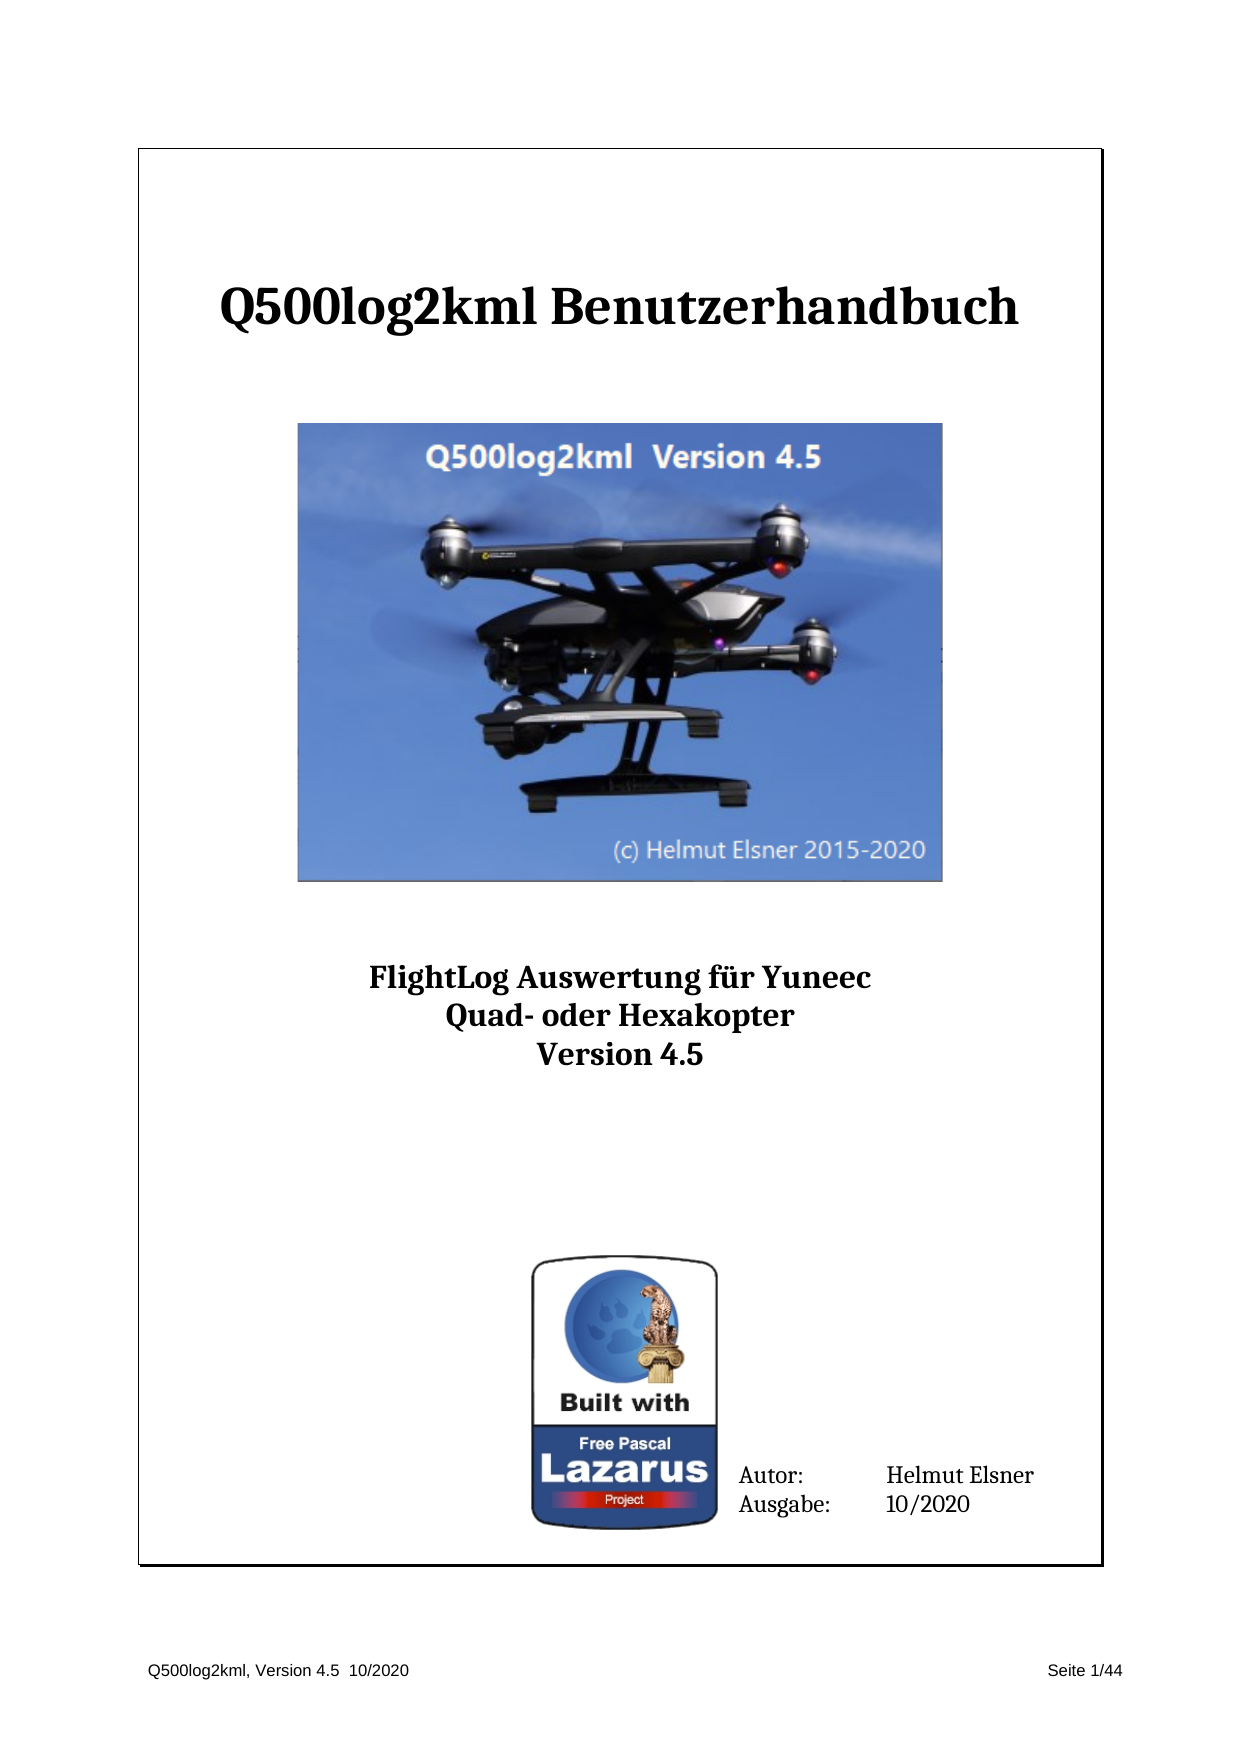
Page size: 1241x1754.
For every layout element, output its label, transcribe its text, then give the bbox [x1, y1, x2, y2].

text Autor: Helmut Elsner [727, 1404, 1093, 1490]
picture [520, 1246, 727, 1538]
text Ausgabe: 10/2020 [727, 1490, 1093, 1519]
text Version 4.5 [148, 1035, 1093, 1073]
text [148, 1404, 520, 1490]
picture [297, 423, 943, 882]
text FlightLog Auswertung für Yuneec [148, 958, 1093, 997]
text [148, 1490, 520, 1519]
text Quad- oder Hexakopter [148, 997, 1093, 1035]
text Q500log2kml Benutzerhandbuch [148, 275, 1093, 338]
